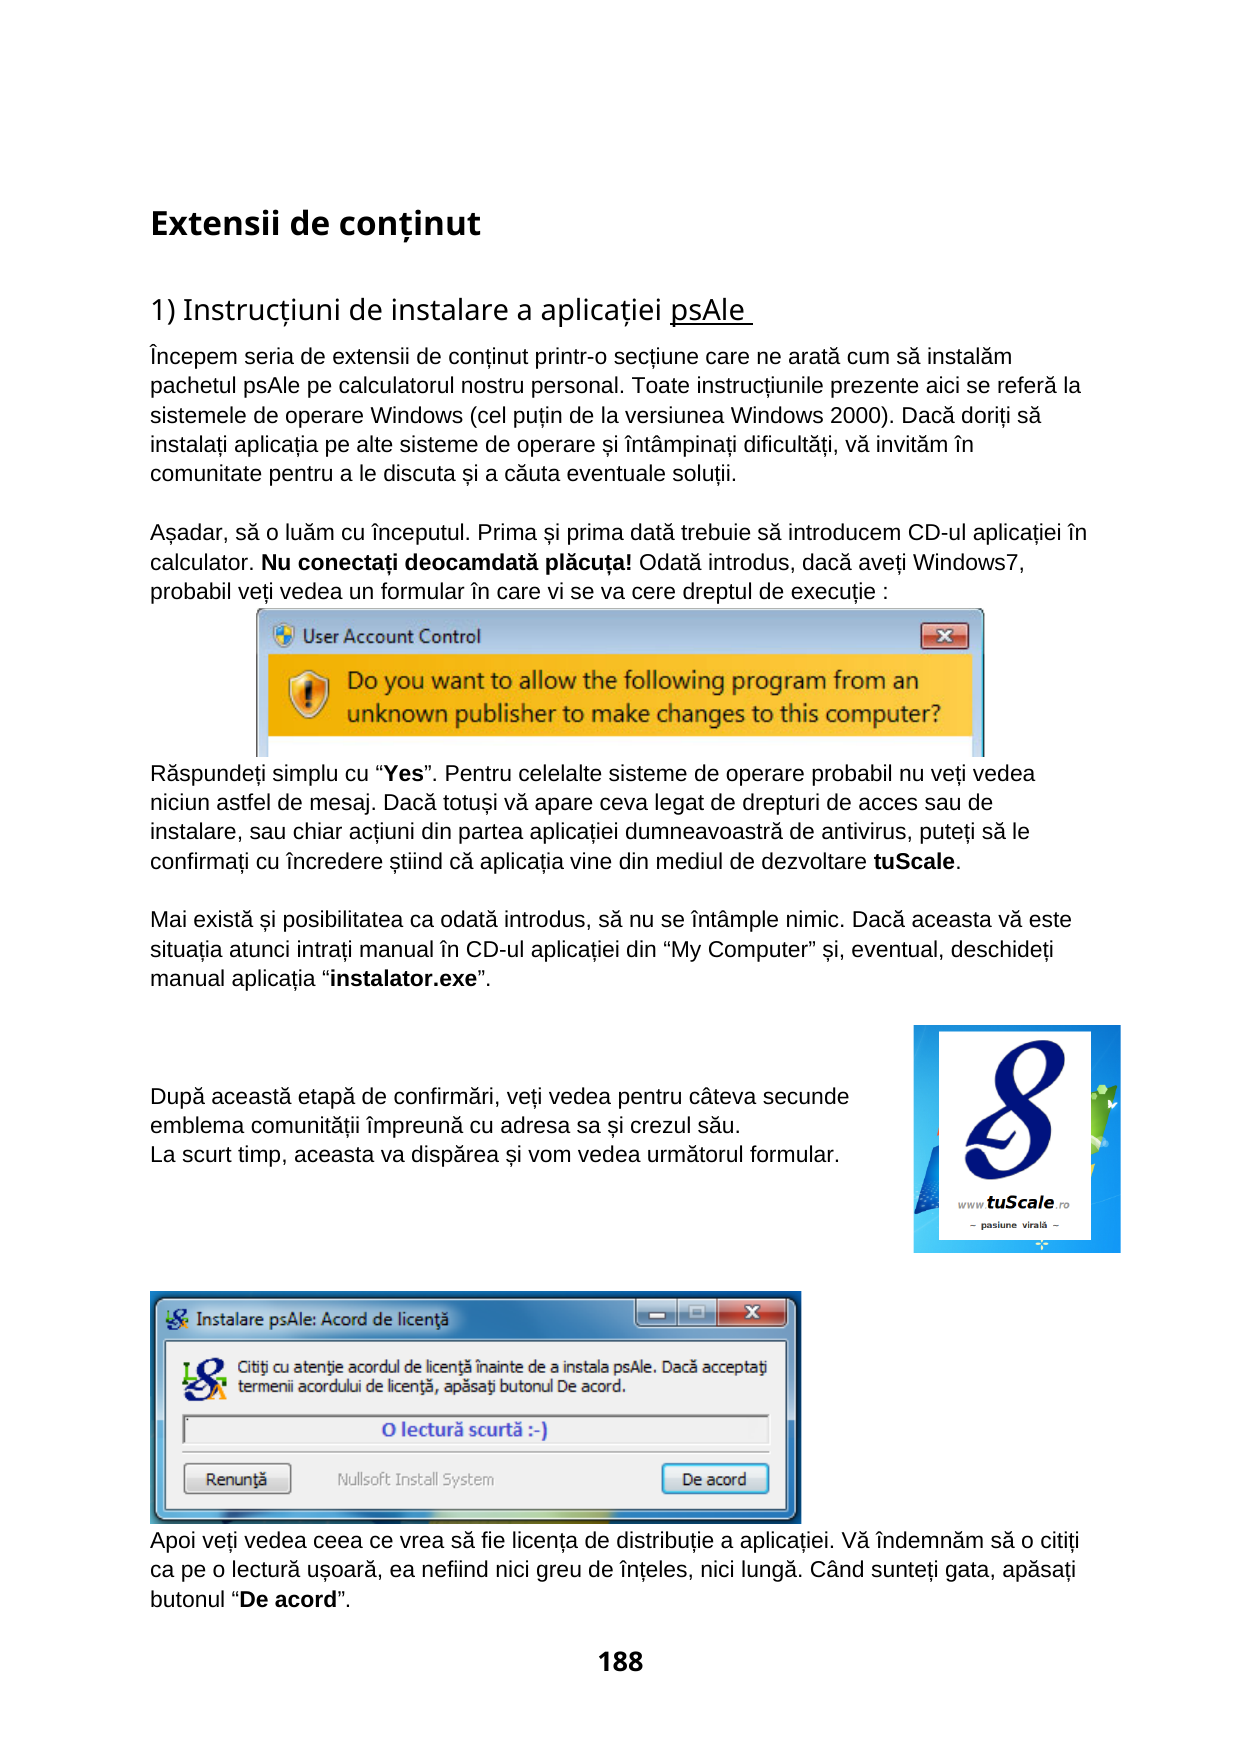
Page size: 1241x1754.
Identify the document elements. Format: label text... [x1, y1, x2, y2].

picture [256, 608, 985, 757]
subtitle La scurt timp, aceasta va dispărea și vom vedea următorul formular. [150, 1142, 913, 1168]
subtitle Așadar, să o luăm cu începutul. Prima și prima dată trebuie să introducem CD-ul aplicației în calculator. Nu conectați deocamdată plăcuța! Odată introdus, dacă aveți Windows7, probabil veți vedea un formular în care vi se va cere dreptul de execuție : [150, 520, 1091, 604]
subtitle Răspundeți simplu cu “Yes”. Pentru celelalte sisteme de operare probabil nu veți vedea niciun astfel de mesaj. Dacă totuși vă apare ceva legat de drepturi de acces sau de instalare, sau chiar acțiuni din partea aplicației dumneavoastră de antivirus, puteți să le confirmați cu încredere știind că aplicația vine din mediul de dezvoltare tuScale. [150, 608, 1091, 874]
subtitle Extensii de conținut [150, 200, 1091, 245]
picture [150, 1291, 802, 1524]
subtitle După această etapă de confirmări, veți vedea pentru câteva secunde emblema comunității împreună cu adresa sa și crezul său. [150, 1083, 913, 1138]
subtitle Mai există și posibilitatea ca odată introdus, să nu se întâmple nimic. Dacă aceasta vă este situația atunci intrați manual în CD-ul aplicației din “My Computer” și, eventual, deschideți manual aplicația “instalator.exe”. [150, 907, 1091, 991]
picture [913, 1025, 1121, 1253]
subtitle Apoi veți vedea ceea ce vrea să fie licența de distribuție a aplicației. Vă îndemnăm să o citiți ca pe o lectură ușoară, ea nefiind nici greu de înțeles, nici lungă. Când sunteți gata, apăsați butonul “De acord”. [150, 1524, 1091, 1612]
subtitle 1) Instrucțiuni de instalare a aplicației psAle [150, 290, 1091, 329]
subtitle Începem seria de extensii de conținut printr-o secțiune care ne arată cum să instalăm pachetul psAle pe calculatorul nostru personal. Toate instrucțiunile prezente aici se referă la sistemele de operare Windows (cel puțin de la versiunea Windows 2000). Dacă doriți să instalați aplicația pe alte sisteme de operare și întâmpinați dificultăți, vă invităm în comunitate pentru a le discuta și a căuta eventuale soluții. [150, 344, 1091, 487]
